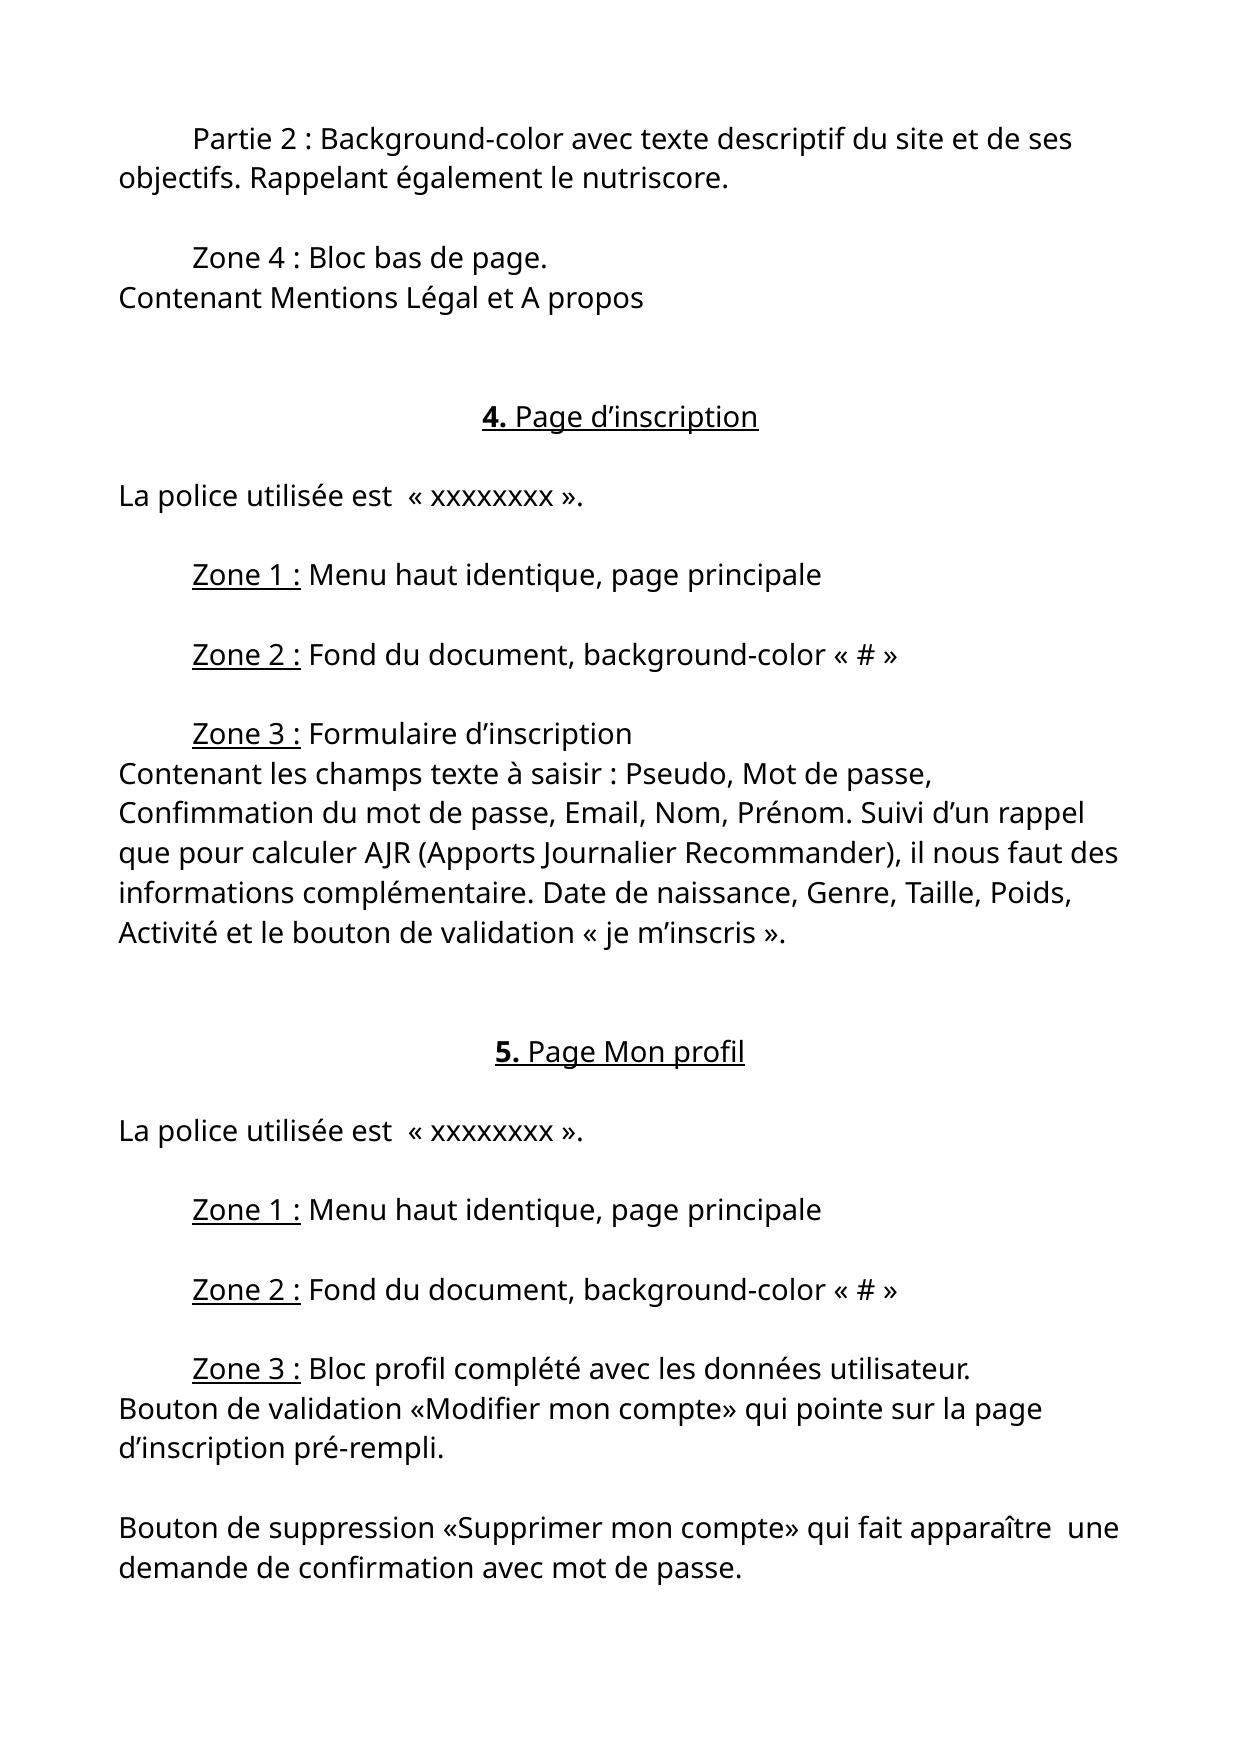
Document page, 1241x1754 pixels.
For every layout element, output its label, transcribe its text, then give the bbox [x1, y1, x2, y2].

text Zone 2 : Fond du document, background-color « # » [118, 634, 1122, 674]
text 4. Page d’inscription [118, 396, 1122, 436]
text Zone 3 : Bloc profil complété avec les données utilisateur. [118, 1348, 1122, 1388]
text Zone 2 : Fond du document, background-color « # » [118, 1269, 1122, 1309]
text Zone 1 : Menu haut identique, page principale [118, 1190, 1122, 1229]
text 5. Page Mon profil [118, 1031, 1122, 1071]
text Zone 4 : Bloc bas de page. [118, 237, 1122, 277]
text Contenant Mentions Légal et A propos [118, 277, 1122, 317]
text Partie 2 : Background-color avec texte descriptif du site et de ses objectifs. Rappelant également le nutriscore. [118, 118, 1122, 197]
text La police utilisée est « xxxxxxxx ». [118, 1110, 1122, 1150]
text Zone 3 : Formulaire d’inscription [118, 713, 1122, 753]
text La police utilisée est « xxxxxxxx ». [118, 475, 1122, 515]
text Bouton de suppression «Supprimer mon compte» qui fait apparaître une demande de confirmation avec mot de passe. [118, 1507, 1122, 1587]
text Bouton de validation «Modifier mon compte» qui pointe sur la page d’inscription pré-rempli. [118, 1388, 1122, 1467]
text Contenant les champs texte à saisir : Pseudo, Mot de passe, Confimmation du mot de passe, Email, Nom, Prénom. Suivi d’un rappel que pour calculer AJR (Apports Journalier Recommander), il nous faut des informations complémentaire. Date de naissance, Genre, Taille, Poids, Activité et le bouton de validation « je m’inscris ». [118, 753, 1122, 952]
text Zone 1 : Menu haut identique, page principale [118, 555, 1122, 594]
